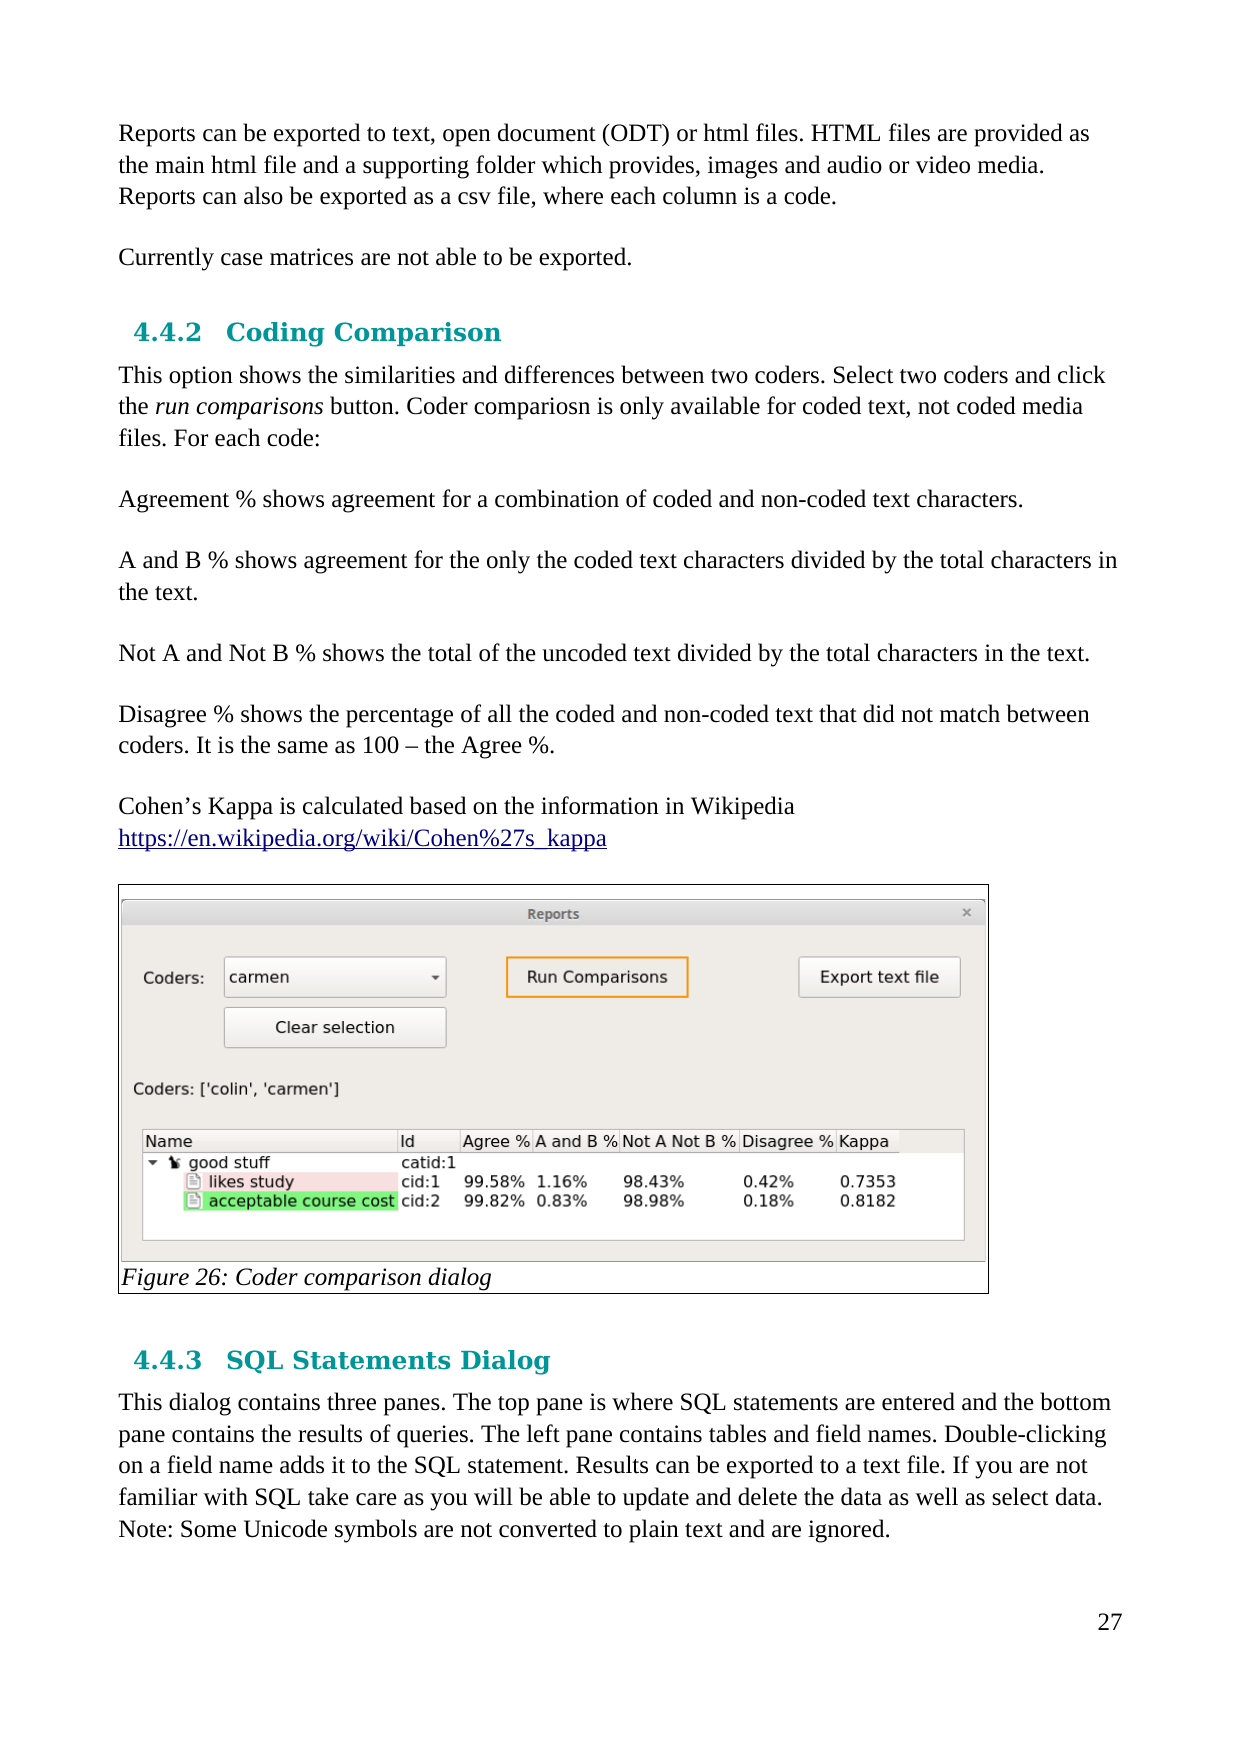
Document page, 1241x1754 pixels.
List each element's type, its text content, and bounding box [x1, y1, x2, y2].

subtitle SQL Statements Dialog [124, 1346, 1122, 1375]
text Cohen’s Kappa is calculated based on the information in Wikipedia https://en.wikipedia.org/wiki/Cohen%27s_kappa [118, 791, 1122, 852]
picture [121, 899, 986, 1262]
text Not A and Not B % shows the total of the uncoded text divided by the total characters in the text. [118, 638, 1122, 666]
text Agreement % shows agreement for a combination of coded and non-coded text characters. [118, 484, 1122, 513]
text This option shows the similarities and differences between two coders. Select two coders and click the run comparisons button. Coder compariosn is only available for coded text, not coded media files. For each code: [118, 360, 1122, 452]
text Reports can be exported to text, open document (ODT) or html files. HTML files are provided as the main html file and a supporting folder which provides, images and audio or video media. Reports can also be exported as a csv file, where each column is a code. [118, 118, 1122, 210]
text Disagree % shows the percentage of all the coded and non-coded text that did not match between coders. It is the same as 100 – the Agree %. [118, 699, 1122, 759]
text A and B % shows agreement for the only the coded text characters divided by the total characters in the text. [118, 545, 1122, 605]
text Figure 26: Coder comparison dialog [121, 1262, 985, 1290]
subtitle Coding Comparison [124, 318, 1122, 347]
text This dialog contains three panes. The top pane is where SQL statements are entered and the bottom pane contains the results of queries. The left pane contains tables and field names. Double-clicking on a field name adds it to the SQL statement. Results can be exported to a text file. If you are not familiar with SQL take care as you will be able to update and delete the data as well as select data. Note: Some Unicode symbols are not converted to plain text and are ignored. [118, 1387, 1122, 1542]
text Currently case matrices are not able to be exported. [118, 242, 1122, 271]
